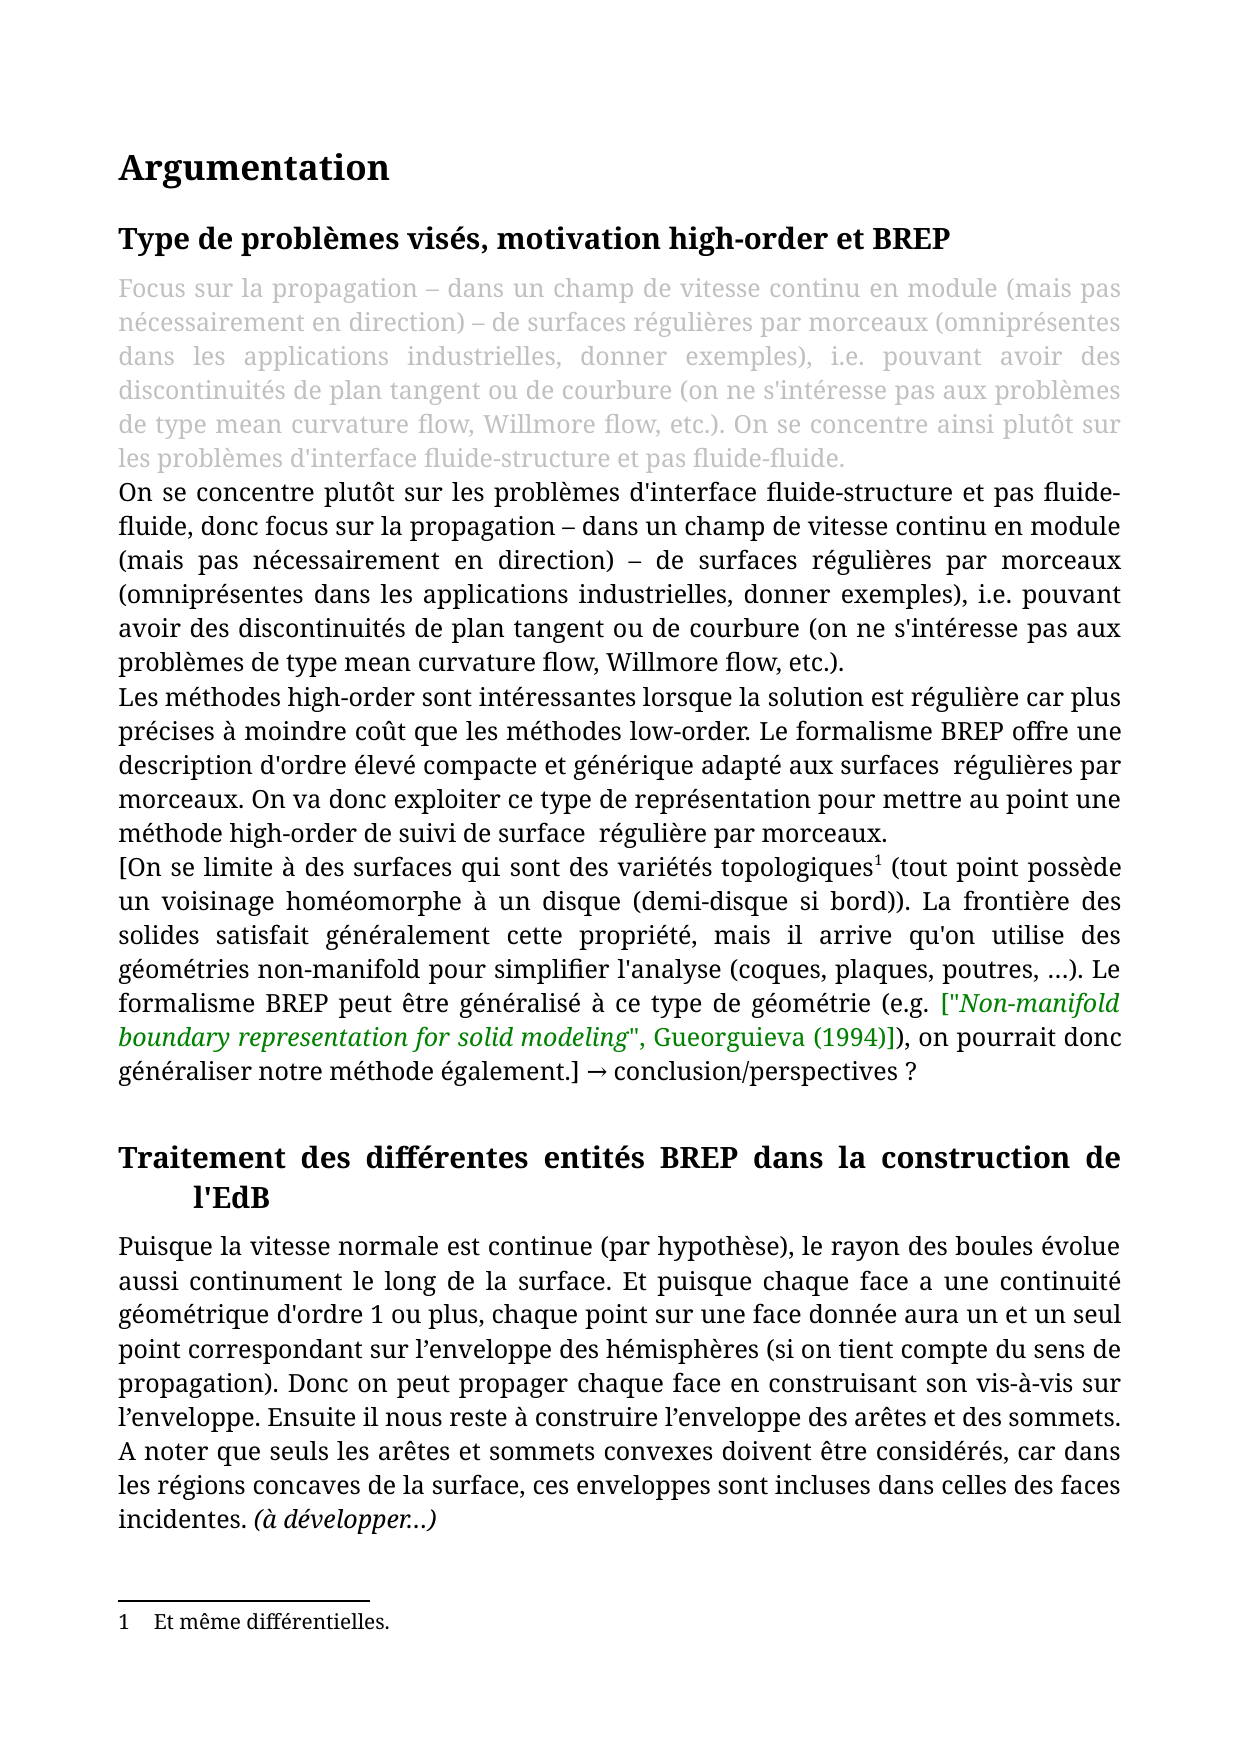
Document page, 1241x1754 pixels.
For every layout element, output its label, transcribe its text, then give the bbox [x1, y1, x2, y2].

text Focus sur la propagation – dans un champ de vitesse continu en module (mais pas nécessairement en direction) – de surfaces régulières par morceaux (omniprésentes dans les applications industrielles, donner exemples), i.e. pouvant avoir des discontinuités de plan tangent ou de courbure (on ne s'intéresse pas aux problèmes de type mean curvature flow, Willmore flow, etc.). On se concentre ainsi plutôt sur les problèmes d'interface fluide-structure et pas fluide-fluide. [118, 270, 1122, 475]
text Et même différentielles. [118, 1607, 1122, 1636]
text Les méthodes high-order sont intéressantes lorsque la solution est régulière car plus précises à moindre coût que les méthodes low-order. Le formalisme BREP offre une description d'ordre élevé compacte et générique adapté aux surfaces régulières par morceaux. On va donc exploiter ce type de représentation pour mettre au point une méthode high-order de suivi de surface régulière par morceaux. [118, 679, 1122, 849]
subtitle Type de problèmes visés, motivation high-order et BREP [118, 218, 1122, 258]
subtitle Traitement des différentes entités BREP dans la construction de l'EdB [118, 1137, 1122, 1217]
subtitle Argumentation [118, 143, 1122, 191]
text On se concentre plutôt sur les problèmes d'interface fluide-structure et pas fluide-fluide, donc focus sur la propagation – dans un champ de vitesse continu en module (mais pas nécessairement en direction) – de surfaces régulières par morceaux (omniprésentes dans les applications industrielles, donner exemples), i.e. pouvant avoir des discontinuités de plan tangent ou de courbure (on ne s'intéresse pas aux problèmes de type mean curvature flow, Willmore flow, etc.). [118, 475, 1122, 679]
text Puisque la vitesse normale est continue (par hypothèse), le rayon des boules évolue aussi continument le long de la surface. Et puisque chaque face a une continuité géométrique d'ordre 1 ou plus, chaque point sur une face donnée aura un et un seul point correspondant sur l’enveloppe des hémisphères (si on tient compte du sens de propagation). Donc on peut propager chaque face en construisant son vis-à-vis sur l’enveloppe. Ensuite il nous reste à construire l’enveloppe des arêtes et des sommets. A noter que seuls les arêtes et sommets convexes doivent être considérés, car dans les régions concaves de la surface, ces enveloppes sont incluses dans celles des faces incidentes. (à développer…) [118, 1229, 1122, 1536]
text [On se limite à des surfaces qui sont des variétés topologiques (tout point possède un voisinage homéomorphe à un disque (demi-disque si bord)). La frontière des solides satisfait généralement cette propriété, mais il arrive qu'on utilise des géométries non-manifold pour simplifier l'analyse (coques, plaques, poutres, …). Le formalisme BREP peut être généralisé à ce type de géométrie (e.g. ["Non-manifold boundary representation for solid modeling", Gueorguieva (1994)]), on pourrait donc généraliser notre méthode également.] → conclusion/perspectives ? [118, 849, 1122, 1088]
